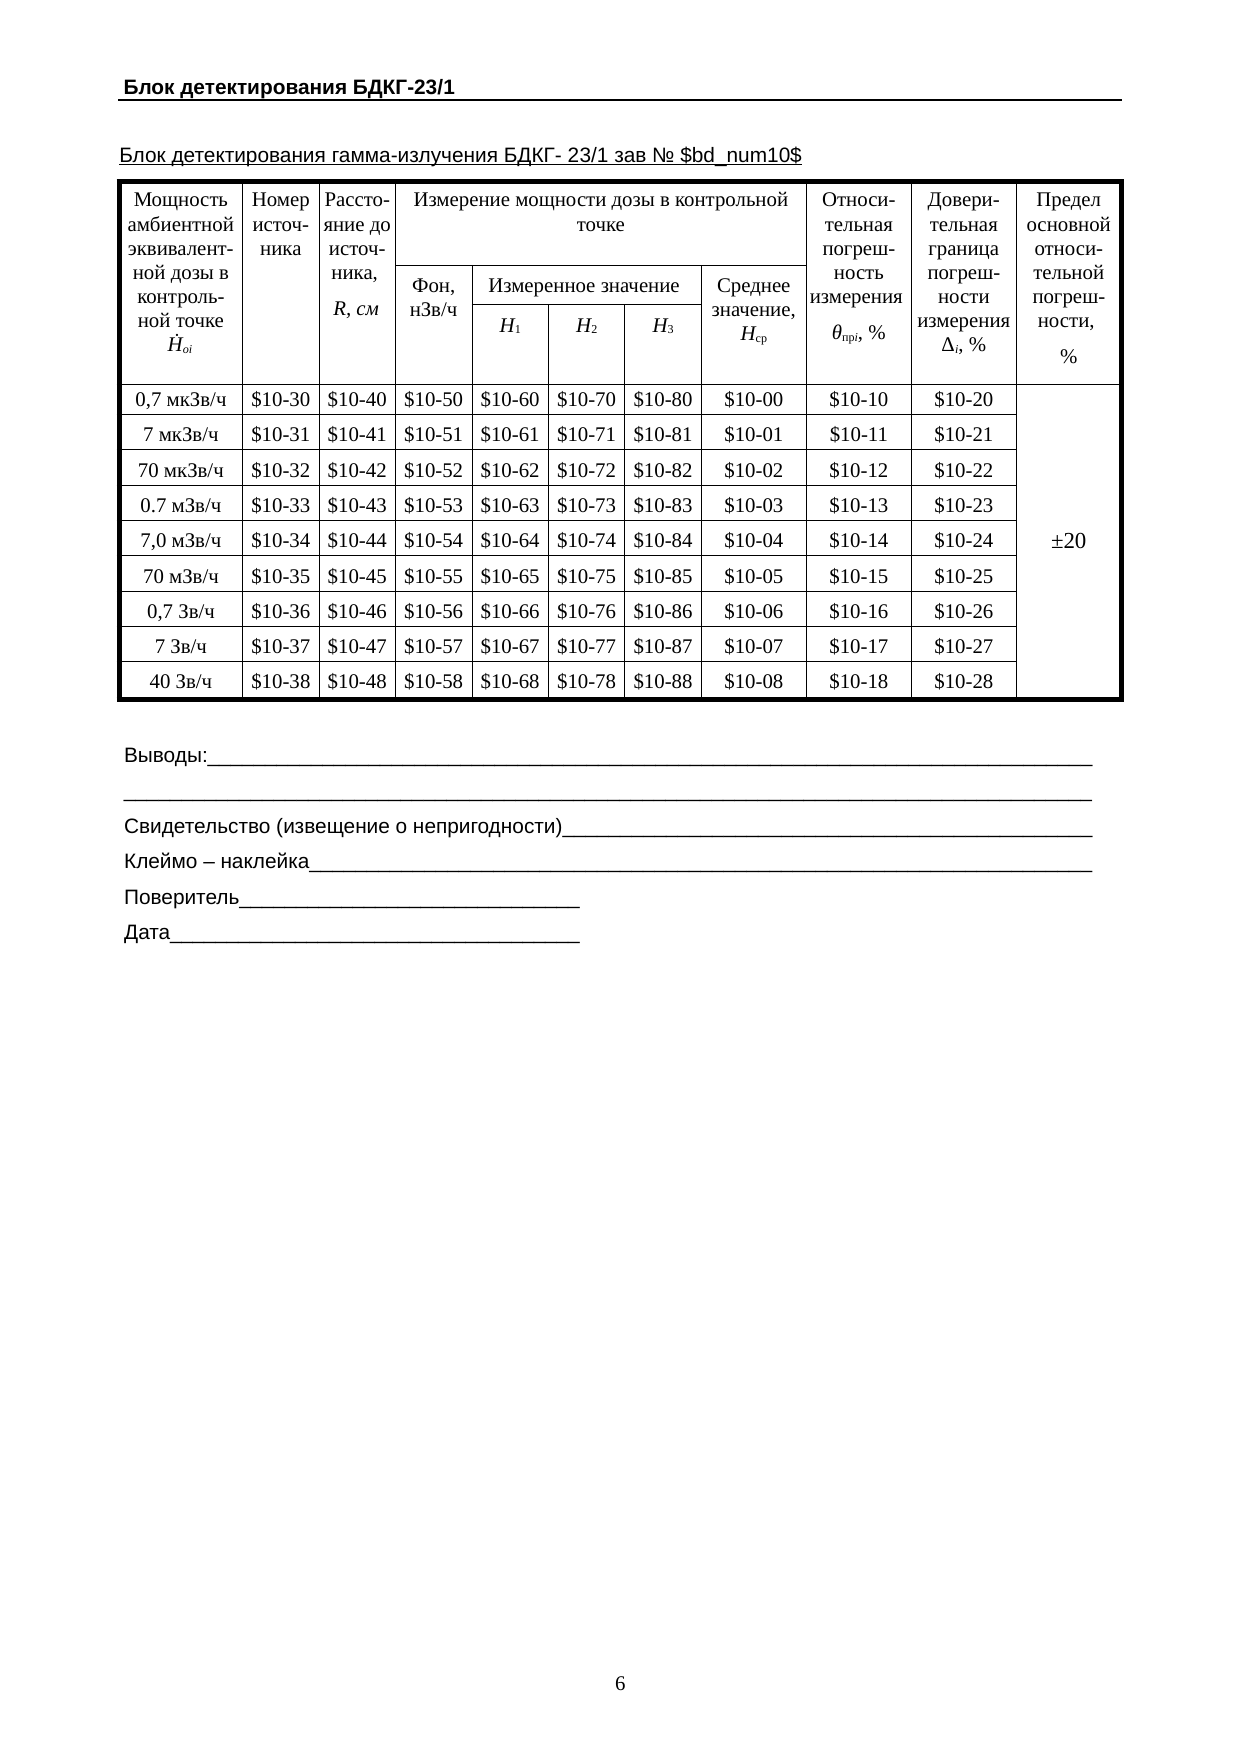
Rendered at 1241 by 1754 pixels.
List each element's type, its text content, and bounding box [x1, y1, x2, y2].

table_cell $10-75 [549, 556, 624, 591]
table_cell $10-60 [473, 385, 548, 414]
table_cell $10-07 [702, 627, 806, 661]
table_cell $10-70 [549, 385, 624, 414]
table_cell H3 [625, 305, 701, 384]
table_cell $10-78 [549, 662, 624, 697]
table_cell $10-27 [912, 627, 1016, 661]
table_cell $10-47 [320, 627, 395, 661]
table_cell Клеймо – наклейка [118, 843, 1122, 879]
table_cell $10-21 [912, 415, 1016, 449]
table_cell $10-58 [396, 662, 472, 697]
table_cell $10-46 [320, 592, 395, 626]
table_cell Рассто-яние до источ-ника, R, см [320, 184, 395, 384]
table_cell H1 [473, 305, 548, 384]
table_cell $10-83 [625, 486, 701, 520]
table_cell 0.7 мЗв/ч [122, 486, 242, 520]
table_cell $10-24 [912, 521, 1016, 555]
table_cell Измерение мощности дозы в контрольной точке [396, 184, 806, 265]
table_cell $10-65 [473, 556, 548, 591]
table_cell $10-56 [396, 592, 472, 626]
table_cell $10-13 [807, 486, 911, 520]
table_cell $10-02 [702, 450, 806, 485]
table_cell $10-36 [243, 592, 319, 626]
table_cell $10-08 [702, 662, 806, 697]
table_cell 70 мкЗв/ч [122, 450, 242, 485]
table_cell Среднее значение, Hср [702, 266, 806, 384]
table_cell Свидетельство (извещение о непригодности) [118, 808, 1122, 843]
table_cell Измеренное значение [473, 266, 701, 304]
table_cell $10-61 [473, 415, 548, 449]
table_cell 7 мкЗв/ч [122, 415, 242, 449]
table_cell Довери-тельная граница погреш-ности измерения Δi, % [912, 184, 1016, 384]
table_cell $10-50 [396, 385, 472, 414]
table_cell $10-22 [912, 450, 1016, 485]
table_cell $10-48 [320, 662, 395, 697]
table_cell $10-80 [625, 385, 701, 414]
table_cell $10-33 [243, 486, 319, 520]
table_cell Номер источ-ника [243, 184, 319, 384]
table_cell $10-37 [243, 627, 319, 661]
table_cell $10-06 [702, 592, 806, 626]
table_cell $10-76 [549, 592, 624, 626]
table_cell H2 [549, 305, 624, 384]
table_cell 7 Зв/ч [122, 627, 242, 661]
table_cell $10-73 [549, 486, 624, 520]
table_cell $10-72 [549, 450, 624, 485]
table_cell $10-12 [807, 450, 911, 485]
table_cell $10-01 [702, 415, 806, 449]
table_cell $10-26 [912, 592, 1016, 626]
table_cell $10-66 [473, 592, 548, 626]
table_cell $10-38 [243, 662, 319, 697]
table_cell $10-57 [396, 627, 472, 661]
table_cell 0,7 Зв/ч [122, 592, 242, 626]
table_cell Поверитель [118, 879, 1122, 914]
table_cell $10-45 [320, 556, 395, 591]
table_cell $10-63 [473, 486, 548, 520]
table_cell $10-14 [807, 521, 911, 555]
table_cell $10-54 [396, 521, 472, 555]
table_cell $10-04 [702, 521, 806, 555]
table_cell $10-44 [320, 521, 395, 555]
table_cell Относи-тельная погреш-ность измерения θпрi, % [807, 184, 911, 384]
table_cell 40 Зв/ч [122, 662, 242, 697]
table_cell $10-25 [912, 556, 1016, 591]
table_cell $10-42 [320, 450, 395, 485]
table_cell $10-84 [625, 521, 701, 555]
table_header Выводы: [118, 737, 1122, 772]
table_cell 70 мЗв/ч [122, 556, 242, 591]
table_cell $10-10 [807, 385, 911, 414]
table_cell $10-34 [243, 521, 319, 555]
table_cell $10-86 [625, 592, 701, 626]
table_cell $10-68 [473, 662, 548, 697]
table_cell 0,7 мкЗв/ч [122, 385, 242, 414]
table_cell $10-23 [912, 486, 1016, 520]
table_cell $10-40 [320, 385, 395, 414]
table_cell $10-41 [320, 415, 395, 449]
table_cell $10-87 [625, 627, 701, 661]
table_cell $10-77 [549, 627, 624, 661]
table_cell Дата [118, 914, 1122, 949]
table_cell $10-62 [473, 450, 548, 485]
table_cell $10-85 [625, 556, 701, 591]
table_header Блок детектирования гамма-излучения БДКГ- 23/1 зав № $bd_num10$ [119, 130, 1121, 179]
table_cell ±20 [1017, 385, 1119, 697]
table_cell $10-11 [807, 415, 911, 449]
table_cell $10-43 [320, 486, 395, 520]
table_cell $10-32 [243, 450, 319, 485]
table_cell $10-74 [549, 521, 624, 555]
table_cell Фон, нЗв/ч [396, 266, 472, 384]
table_cell $10-05 [702, 556, 806, 591]
table_cell Мощность амбиентной эквивалент-ной дозы в контроль-ной точке Ḣoi [122, 184, 242, 384]
table_cell $10-03 [702, 486, 806, 520]
table_cell $10-67 [473, 627, 548, 661]
table_cell $10-17 [807, 627, 911, 661]
table_cell $10-55 [396, 556, 472, 591]
table_cell $10-64 [473, 521, 548, 555]
table_cell $10-18 [807, 662, 911, 697]
table_cell $10-15 [807, 556, 911, 591]
table_cell $10-30 [243, 385, 319, 414]
table_cell $10-52 [396, 450, 472, 485]
table_cell $10-51 [396, 415, 472, 449]
table_cell $10-35 [243, 556, 319, 591]
table_cell $10-82 [625, 450, 701, 485]
table_cell $10-28 [912, 662, 1016, 697]
table_cell $10-31 [243, 415, 319, 449]
table_cell $10-53 [396, 486, 472, 520]
table_cell $10-88 [625, 662, 701, 697]
table_cell $10-71 [549, 415, 624, 449]
table_cell $10-16 [807, 592, 911, 626]
table_cell [118, 773, 1122, 808]
table_cell $10-81 [625, 415, 701, 449]
table_cell 7,0 мЗв/ч [122, 521, 242, 555]
table_cell $10-20 [912, 385, 1016, 414]
table_cell Предел основной относи-тельной погреш-ности, % [1017, 184, 1119, 384]
table_cell $10-00 [702, 385, 806, 414]
